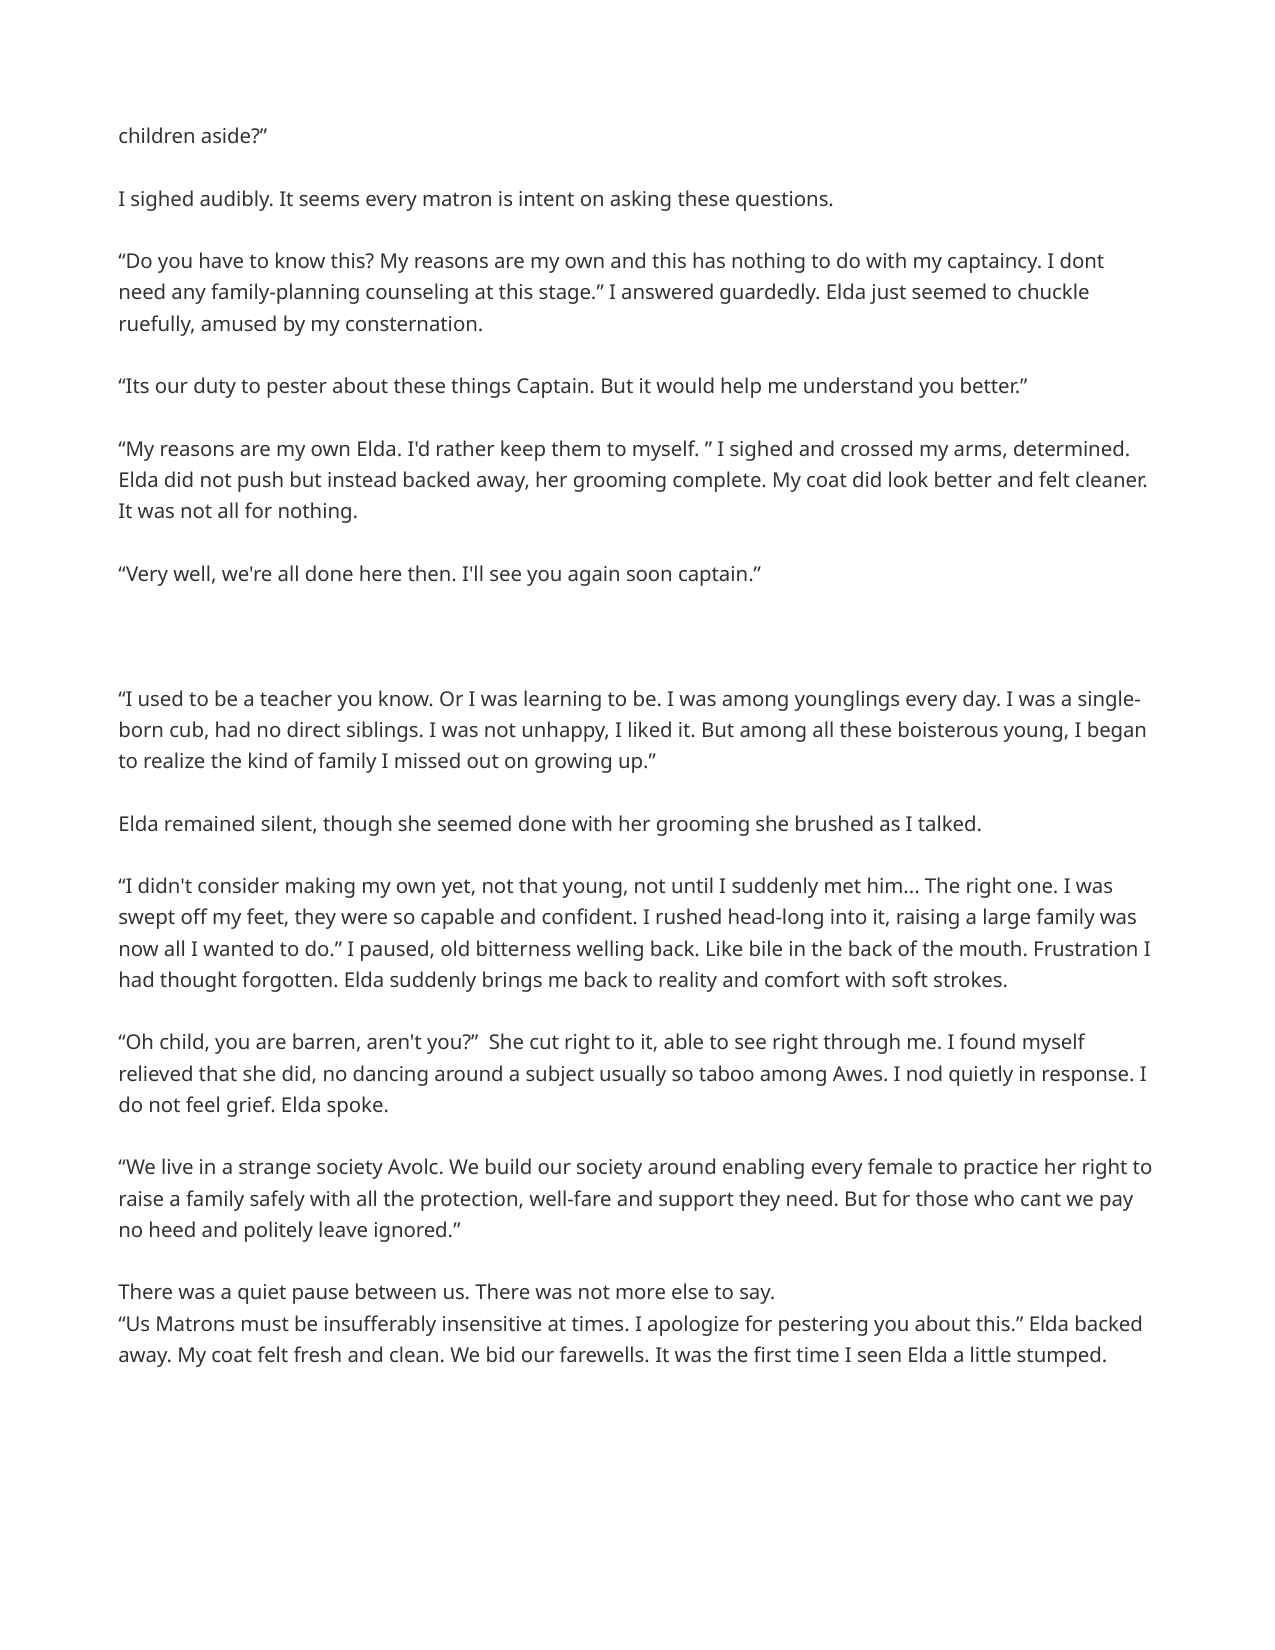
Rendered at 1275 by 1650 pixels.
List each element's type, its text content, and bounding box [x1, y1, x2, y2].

text children aside?” [118, 118, 1157, 149]
text I sighed audibly. It seems every matron is intent on asking these questions. [118, 181, 1157, 212]
text Elda remained silent, though she seemed done with her grooming she brushed as I talked. [118, 806, 1157, 837]
text “My reasons are my own Elda. I'd rather keep them to myself. ” I sighed and crossed my arms, determined. Elda did not push but instead backed away, her grooming complete. My coat did look better and felt cleaner. It was not all for nothing. [118, 431, 1157, 524]
text “Us Matrons must be insufferably insensitive at times. I apologize for pestering you about this.” Elda backed away. My coat felt fresh and clean. We bid our farewells. It was the first time I seen Elda a little stumped. [118, 1306, 1157, 1368]
text “Its our duty to pester about these things Captain. But it would help me understand you better.” [118, 368, 1157, 399]
text “I didn't consider making my own yet, not that young, not until I suddenly met him... The right one. I was swept off my feet, they were so capable and confident. I rushed head-long into it, raising a large family was now all I wanted to do.” I paused, old bitterness welling back. Like bile in the back of the mouth. Frustration I had thought forgotten. Elda suddenly brings me back to reality and comfort with soft strokes. [118, 868, 1157, 993]
text “Very well, we're all done here then. I'll see you again soon captain.” [118, 556, 1157, 587]
text “Oh child, you are barren, aren't you?” She cut right to it, able to see right through me. I found myself relieved that she did, no dancing around a subject usually so taboo among Awes. I nod quietly in response. I do not feel grief. Elda spoke. [118, 1024, 1157, 1118]
text There was a quiet pause between us. There was not more else to say. [118, 1274, 1157, 1306]
text “Do you have to know this? My reasons are my own and this has nothing to do with my captaincy. I dont need any family-planning counseling at this stage.” I answered guardedly. Elda just seemed to chuckle ruefully, amused by my consternation. [118, 243, 1157, 337]
text “We live in a strange society Avolc. We build our society around enabling every female to practice her right to raise a family safely with all the protection, well-fare and support they need. But for those who cant we pay no heed and politely leave ignored.” [118, 1149, 1157, 1243]
text “I used to be a teacher you know. Or I was learning to be. I was among younglings every day. I was a single-born cub, had no direct siblings. I was not unhappy, I liked it. But among all these boisterous young, I began to realize the kind of family I missed out on growing up.” [118, 681, 1157, 774]
